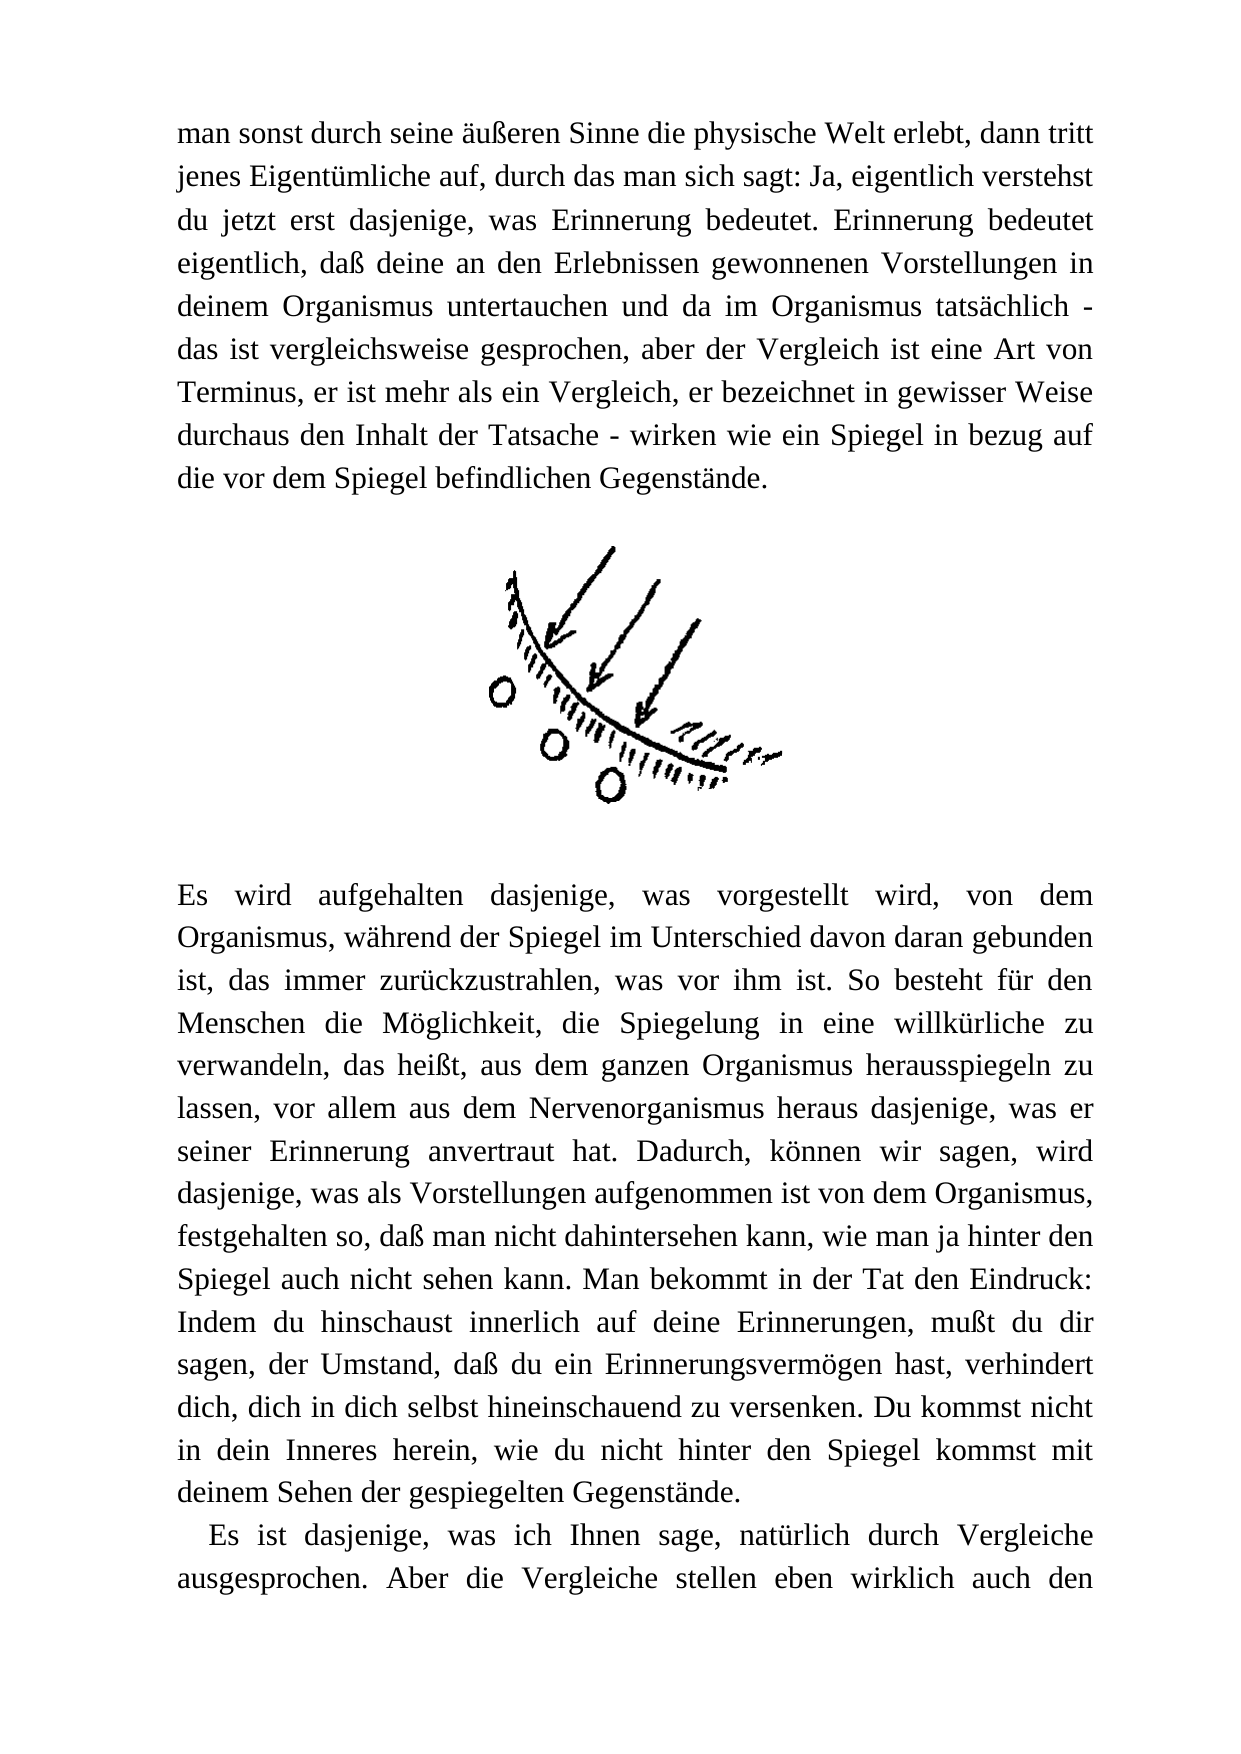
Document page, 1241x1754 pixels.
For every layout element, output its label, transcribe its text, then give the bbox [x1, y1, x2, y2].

text Es wird aufgehalten dasjenige, was vorgestellt wird, von dem Organismus, während der Spiegel im Unterschied davon daran gebunden ist, das immer zurückzustrahlen, was vor ihm ist. So besteht für den Menschen die Möglichkeit, die Spiegelung in eine willkürliche zu verwandeln, das heißt, aus dem ganzen Organismus herausspiegeln zu lassen, vor allem aus dem Nervenorganismus heraus dasjenige, was er seiner Erinnerung anvertraut hat. Dadurch, können wir sagen, wird dasjenige, was als Vorstellungen aufgenommen ist von dem Organismus, festgehalten so, daß man nicht dahintersehen kann, wie man ja hinter den Spiegel auch nicht sehen kann. Man bekommt in der Tat den Eindruck: Indem du hinschaust innerlich auf deine Erinnerungen, mußt du dir sagen, der Umstand, daß du ein Erinnerungsvermögen hast, verhindert dich, dich in dich selbst hineinschauend zu versenken. Du kommst nicht in dein Inneres herein, wie du nicht hinter den Spiegel kommst mit deinem Sehen der gespiegelten Gegenstände. [177, 876, 1094, 1510]
text Es ist dasjenige, was ich Ihnen sage, natürlich durch Vergleiche ausgesprochen. Aber die Vergleiche stellen eben wirklich auch den [177, 1516, 1094, 1595]
picture [489, 546, 783, 804]
text man sonst durch seine äußeren Sinne die physische Welt erlebt, dann tritt jenes Eigentümliche auf, durch das man sich sagt: Ja, eigentlich verstehst du jetzt erst dasjenige, was Erinnerung bedeutet. Erinnerung bedeutet eigentlich, daß deine an den Erlebnissen gewonnenen Vorstellungen in deinem Organismus untertauchen und da im Organismus tatsächlich - das ist vergleichsweise gesprochen, aber der Vergleich ist eine Art von Terminus, er ist mehr als ein Vergleich, er bezeichnet in gewisser Weise durchaus den Inhalt der Tatsache - wirken wie ein Spiegel in bezug auf die vor dem Spiegel befindlichen Gegenstände. [177, 114, 1094, 496]
